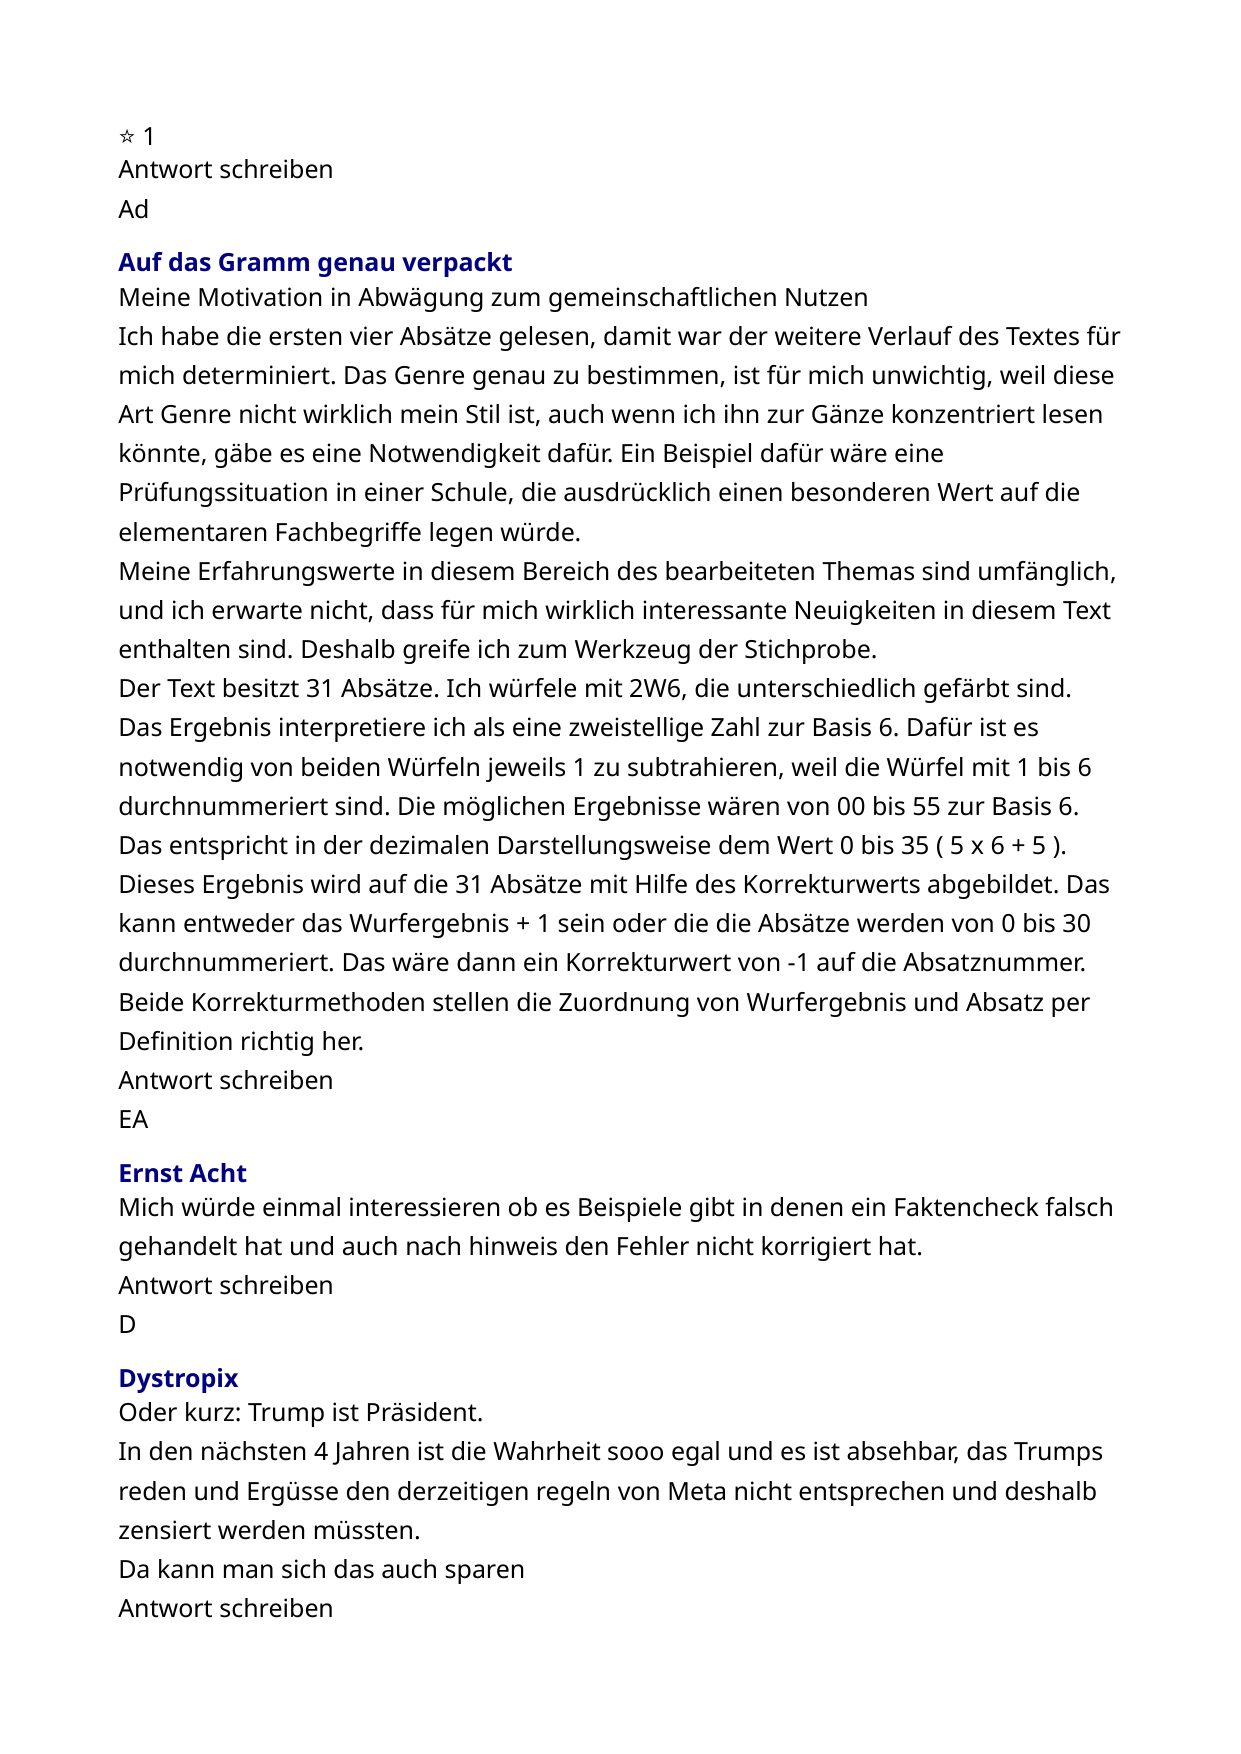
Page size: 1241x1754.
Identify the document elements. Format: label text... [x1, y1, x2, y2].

text Antwort schreiben [118, 152, 1122, 186]
text In den nächsten 4 Jahren ist die Wahrheit sooo egal und es ist absehbar, das Trumps reden und Ergüsse den derzeitigen regeln von Meta nicht entsprechen und deshalb zensiert werden müssten. [118, 1434, 1122, 1546]
text ⭐️ 1 [118, 118, 1122, 152]
text Antwort schreiben [118, 1591, 1122, 1625]
text Meine Motivation in Abwägung zum gemeinschaftlichen Nutzen [118, 279, 1122, 313]
subtitle Ernst Acht [118, 1155, 1122, 1189]
text Ich habe die ersten vier Absätze gelesen, damit war der weitere Verlauf des Textes für mich determiniert. Das Genre genau zu bestimmen, ist für mich unwichtig, weil diese Art Genre nicht wirklich mein Stil ist, auch wenn ich ihn zur Gänze konzentriert lesen könnte, gäbe es eine Notwendigkeit dafür. Ein Beispiel dafür wäre eine Prüfungssituation in einer Schule, die ausdrücklich einen besonderen Wert auf die elementaren Fachbegriffe legen würde. [118, 318, 1122, 548]
text Oder kurz: Trump ist Präsident. [118, 1395, 1122, 1429]
subtitle Auf das Gramm genau verpackt [118, 245, 1122, 279]
text D [118, 1307, 1122, 1341]
text Ad [118, 191, 1122, 225]
text Meine Erfahrungswerte in diesem Bereich des bearbeiteten Themas sind umfänglich, und ich erwarte nicht, dass für mich wirklich interessante Neuigkeiten in diesem Text enthalten sind. Deshalb greife ich zum Werkzeug der Stichprobe. [118, 553, 1122, 666]
text Der Text besitzt 31 Absätze. Ich würfele mit 2W6, die unterschiedlich gefärbt sind. Das Ergebnis interpretiere ich als eine zweistellige Zahl zur Basis 6. Dafür ist es notwendig von beiden Würfeln jeweils 1 zu subtrahieren, weil die Würfel mit 1 bis 6 durchnummeriert sind. Die möglichen Ergebnisse wären von 00 bis 55 zur Basis 6. Das entspricht in der dezimalen Darstellungsweise dem Wert 0 bis 35 ( 5 x 6 + 5 ). Dieses Ergebnis wird auf die 31 Absätze mit Hilfe des Korrekturwerts abgebildet. Das kann entweder das Wurfergebnis + 1 sein oder die die Absätze werden von 0 bis 30 durchnummeriert. Das wäre dann ein Korrekturwert von -1 auf die Absatznummer. Beide Korrekturmethoden stellen die Zuordnung von Wurfergebnis und Absatz per Definition richtig her. [118, 671, 1122, 1057]
text Antwort schreiben [118, 1062, 1122, 1097]
text Antwort schreiben [118, 1268, 1122, 1302]
text Mich würde einmal interessieren ob es Beispiele gibt in denen ein Faktencheck falsch gehandelt hat und auch nach hinweis den Fehler nicht korrigiert hat. [118, 1189, 1122, 1263]
text EA [118, 1102, 1122, 1136]
subtitle Dystropix [118, 1361, 1122, 1395]
text Da kann man sich das auch sparen [118, 1551, 1122, 1586]
